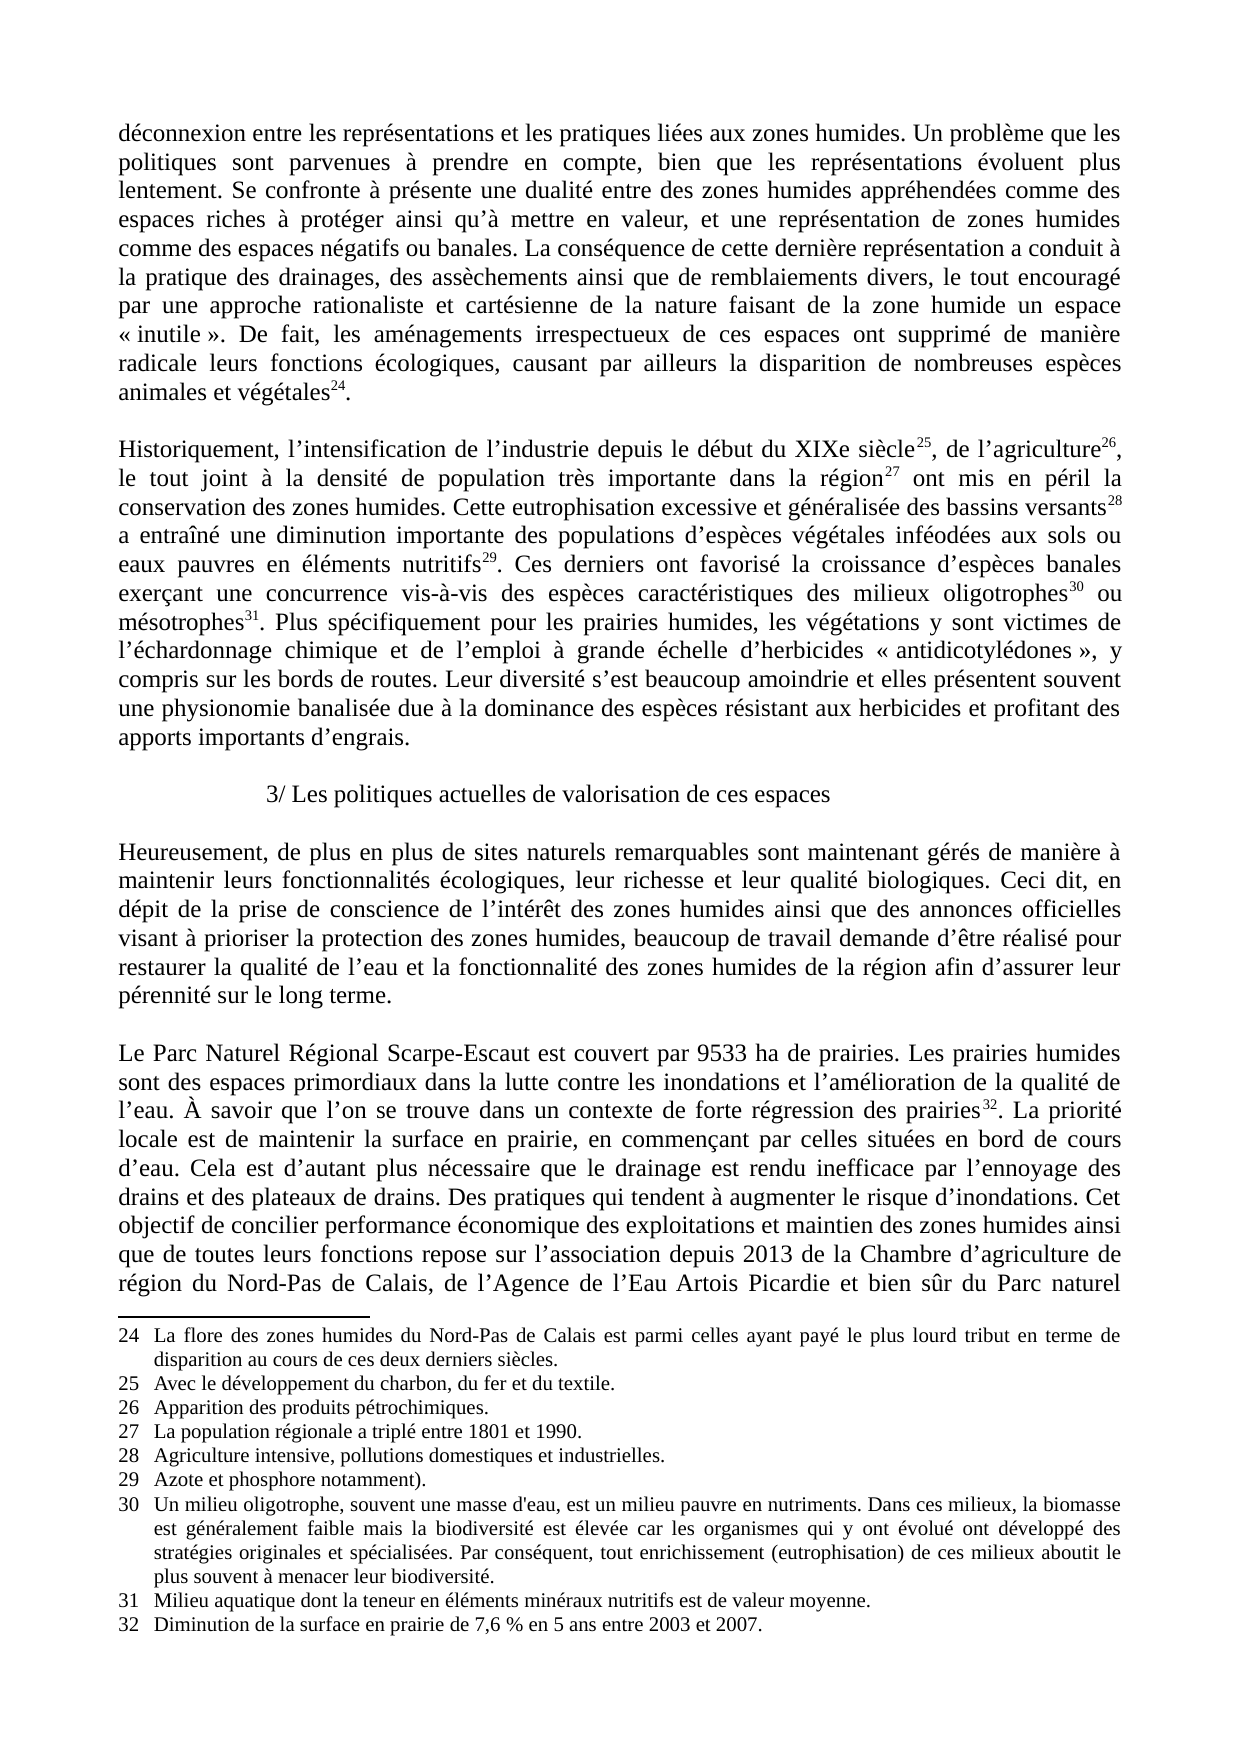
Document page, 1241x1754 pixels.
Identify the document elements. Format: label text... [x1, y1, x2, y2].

text Milieu aquatique dont la teneur en éléments minéraux nutritifs est de valeur moyenne. [118, 1588, 1122, 1612]
text Azote et phosphore notamment). [118, 1467, 1122, 1491]
text La population régionale a triplé entre 1801 et 1990. [118, 1419, 1122, 1443]
text 3/ Les politiques actuelles de valorisation de ces espaces [118, 779, 1122, 808]
text Avec le développement du charbon, du fer et du textile. [118, 1371, 1122, 1395]
text Heureusement, de plus en plus de sites naturels remarquables sont maintenant gérés de manière à maintenir leurs fonctionnalités écologiques, leur richesse et leur qualité biologiques. Ceci dit, en dépit de la prise de conscience de l’intérêt des zones humides ainsi que des annonces officielles visant à prioriser la protection des zones humides, beaucoup de travail demande d’être réalisé pour restaurer la qualité de l’eau et la fonctionnalité des zones humides de la région afin d’assurer leur pérennité sur le long terme. [118, 837, 1122, 1009]
text Agriculture intensive, pollutions domestiques et industrielles. [118, 1443, 1122, 1467]
text La flore des zones humides du Nord-Pas de Calais est parmi celles ayant payé le plus lourd tribut en terme de disparition au cours de ces deux derniers siècles. [118, 1323, 1122, 1371]
text déconnexion entre les représentations et les pratiques liées aux zones humides. Un problème que les politiques sont parvenues à prendre en compte, bien que les représentations évoluent plus lentement. Se confronte à présente une dualité entre des zones humides appréhendées comme des espaces riches à protéger ainsi qu’à mettre en valeur, et une représentation de zones humides comme des espaces négatifs ou banales. La conséquence de cette dernière représentation a conduit à la pratique des drainages, des assèchements ainsi que de remblaiements divers, le tout encouragé par une approche rationaliste et cartésienne de la nature faisant de la zone humide un espace « inutile ». De fait, les aménagements irrespectueux de ces espaces ont supprimé de manière radicale leurs fonctions écologiques, causant par ailleurs la disparition de nombreuses espèces animales et végétales. [118, 118, 1122, 406]
text Diminution de la surface en prairie de 7,6 % en 5 ans entre 2003 et 2007. [118, 1612, 1122, 1636]
text Le Parc Naturel Régional Scarpe-Escaut est couvert par 9533 ha de prairies. Les prairies humides sont des espaces primordiaux dans la lutte contre les inondations et l’amélioration de la qualité de l’eau. À savoir que l’on se trouve dans un contexte de forte régression des prairies. La priorité locale est de maintenir la surface en prairie, en commençant par celles situées en bord de cours d’eau. Cela est d’autant plus nécessaire que le drainage est rendu inefficace par l’ennoyage des drains et des plateaux de drains. Des pratiques qui tendent à augmenter le risque d’inondations. Cet objectif de concilier performance économique des exploitations et maintien des zones humides ainsi que de toutes leurs fonctions repose sur l’association depuis 2013 de la Chambre d’agriculture de région du Nord-Pas de Calais, de l’Agence de l’Eau Artois Picardie et bien sûr du Parc naturel [118, 1038, 1122, 1297]
text Un milieu oligotrophe, souvent une masse d'eau, est un milieu pauvre en nutriments. Dans ces milieux, la biomasse est généralement faible mais la biodiversité est élevée car les organismes qui y ont évolué ont développé des stratégies originales et spécialisées. Par conséquent, tout enrichissement (eutrophisation) de ces milieux aboutit le plus souvent à menacer leur biodiversité. [118, 1491, 1122, 1588]
text Apparition des produits pétrochimiques. [118, 1395, 1122, 1419]
text Historiquement, l’intensification de l’industrie depuis le début du XIXe siècle, de l’agriculture, le tout joint à la densité de population très importante dans la région ont mis en péril la conservation des zones humides. Cette eutrophisation excessive et généralisée des bassins versants a entraîné une diminution importante des populations d’espèces végétales inféodées aux sols ou eaux pauvres en éléments nutritifs. Ces derniers ont favorisé la croissance d’espèces banales exerçant une concurrence vis-à-vis des espèces caractéristiques des milieux oligotrophes ou mésotrophes. Plus spécifiquement pour les prairies humides, les végétations y sont victimes de l’échardonnage chimique et de l’emploi à grande échelle d’herbicides « antidicotylédones », y compris sur les bords de routes. Leur diversité s’est beaucoup amoindrie et elles présentent souvent une physionomie banalisée due à la dominance des espèces résistant aux herbicides et profitant des apports importants d’engrais. [118, 434, 1122, 751]
